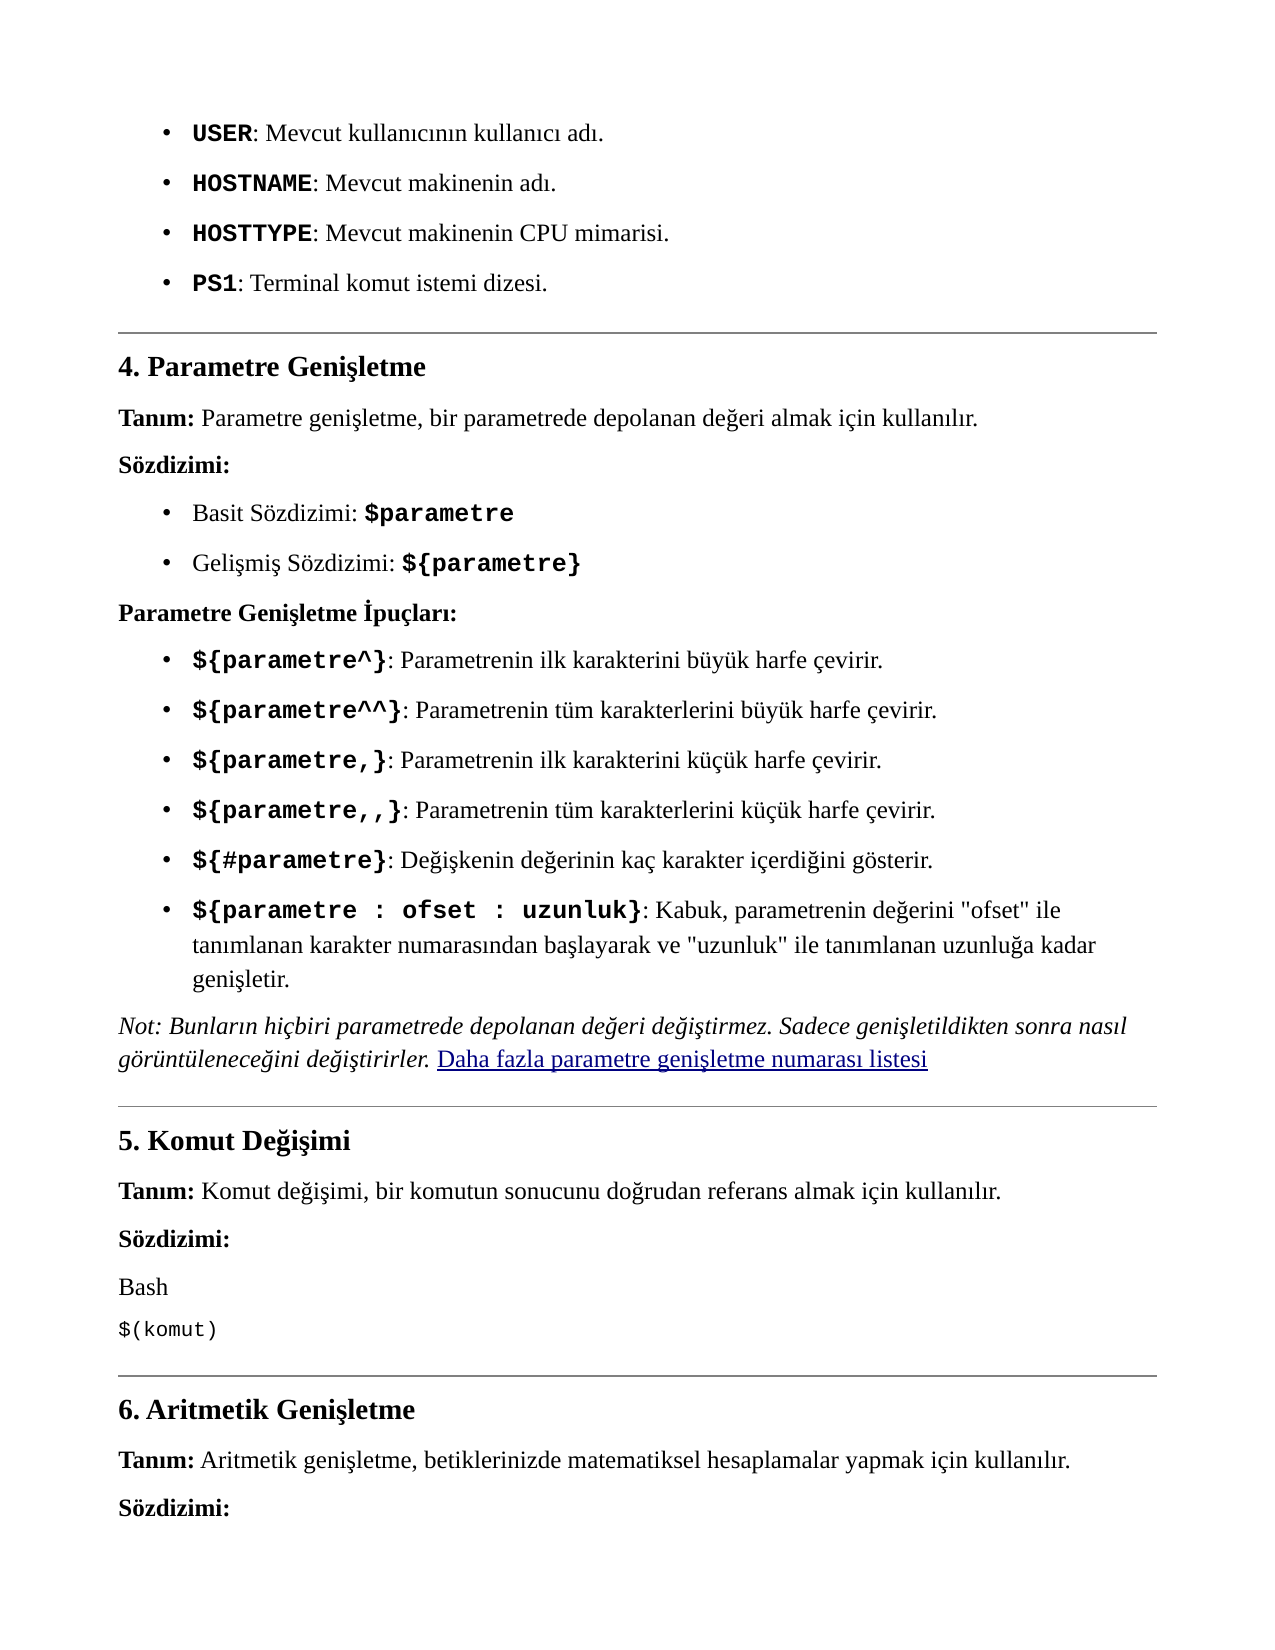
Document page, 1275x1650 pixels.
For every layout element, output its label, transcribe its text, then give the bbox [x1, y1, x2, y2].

list Gelişmiş Sözdizimi: ${parametre} [162, 548, 1157, 579]
subtitle 5. Komut Değişimi [118, 1123, 1157, 1157]
list Basit Sözdizimi: $parametre [162, 498, 1157, 529]
list ${parametre : ofset : uzunluk}: Kabuk, parametrenin değerini "ofset" ile tanımlanan karakter numarasından başlayarak ve "uzunluk" ile tanımlanan uzunluğa kadar genişletir. [162, 896, 1157, 992]
text Tanım: Komut değişimi, bir komutun sonucunu doğrudan referans almak için kullanılır. [118, 1176, 1157, 1205]
text Tanım: Aritmetik genişletme, betiklerinizde matematiksel hesaplamalar yapmak için kullanılır. [118, 1446, 1157, 1474]
text Sözdizimi: [118, 1224, 1157, 1253]
list ${parametre,,}: Parametrenin tüm karakterlerini küçük harfe çevirir. [162, 796, 1157, 826]
list HOSTTYPE: Mevcut makinenin CPU mimarisi. [162, 218, 1157, 249]
text Sözdizimi: [118, 1493, 1157, 1522]
text $(komut) [118, 1319, 1157, 1343]
list ${#parametre}: Değişkenin değerinin kaç karakter içerdiğini gösterir. [162, 846, 1157, 876]
list ${parametre,}: Parametrenin ilk karakterini küçük harfe çevirir. [162, 746, 1157, 776]
subtitle 6. Aritmetik Genişletme [118, 1392, 1157, 1426]
list ${parametre^^}: Parametrenin tüm karakterlerini büyük harfe çevirir. [162, 696, 1157, 726]
text Tanım: Parametre genişletme, bir parametrede depolanan değeri almak için kullanılır. [118, 403, 1157, 431]
text Parametre Genişletme İpuçları: [118, 598, 1157, 627]
list ${parametre^}: Parametrenin ilk karakterini büyük harfe çevirir. [162, 646, 1157, 676]
subtitle 4. Parametre Genişletme [118, 349, 1157, 383]
list HOSTNAME: Mevcut makinenin adı. [162, 168, 1157, 199]
list PS1: Terminal komut istemi dizesi. [162, 268, 1157, 299]
list USER: Mevcut kullanıcının kullanıcı adı. [162, 118, 1157, 149]
text Sözdizimi: [118, 450, 1157, 479]
text Not: Bunların hiçbiri parametrede depolanan değeri değiştirmez. Sadece genişletildikten sonra nasıl görüntüleneceğini değiştirirler. Daha fazla parametre genişletme numarası listesi [118, 1011, 1157, 1073]
text Bash [118, 1272, 1157, 1300]
